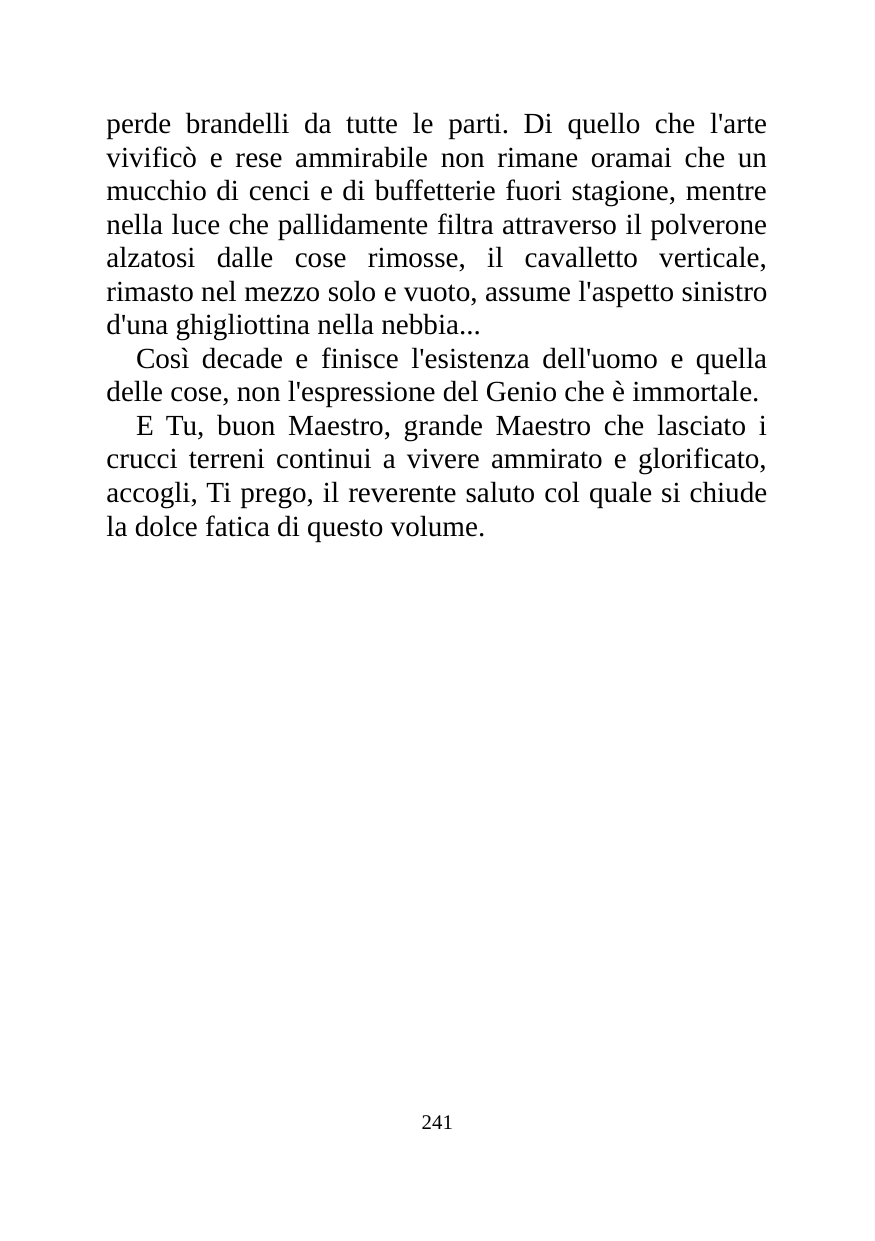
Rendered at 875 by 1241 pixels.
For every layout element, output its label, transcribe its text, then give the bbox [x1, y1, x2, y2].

text E Tu, buon Maestro, grande Maestro che lasciato i crucci terreni continui a vivere ammirato e glorificato, accogli, Ti prego, il reverente saluto col quale si chiude la dolce fatica di questo volume. [106, 408, 768, 542]
text perde brandelli da tutte le parti. Di quello che l'arte vivificò e rese ammirabile non rimane oramai che un mucchio di cenci e di buffetterie fuori stagione, mentre nella luce che pallidamente filtra attraverso il polverone alzatosi dalle cose rimosse, il cavalletto verticale, rimasto nel mezzo solo e vuoto, assume l'aspetto sinistro d'una ghigliottina nella nebbia... [106, 106, 768, 341]
text Così decade e finisce l'esistenza dell'uomo e quella delle cose, non l'espressione del Genio che è immortale. [106, 341, 768, 408]
